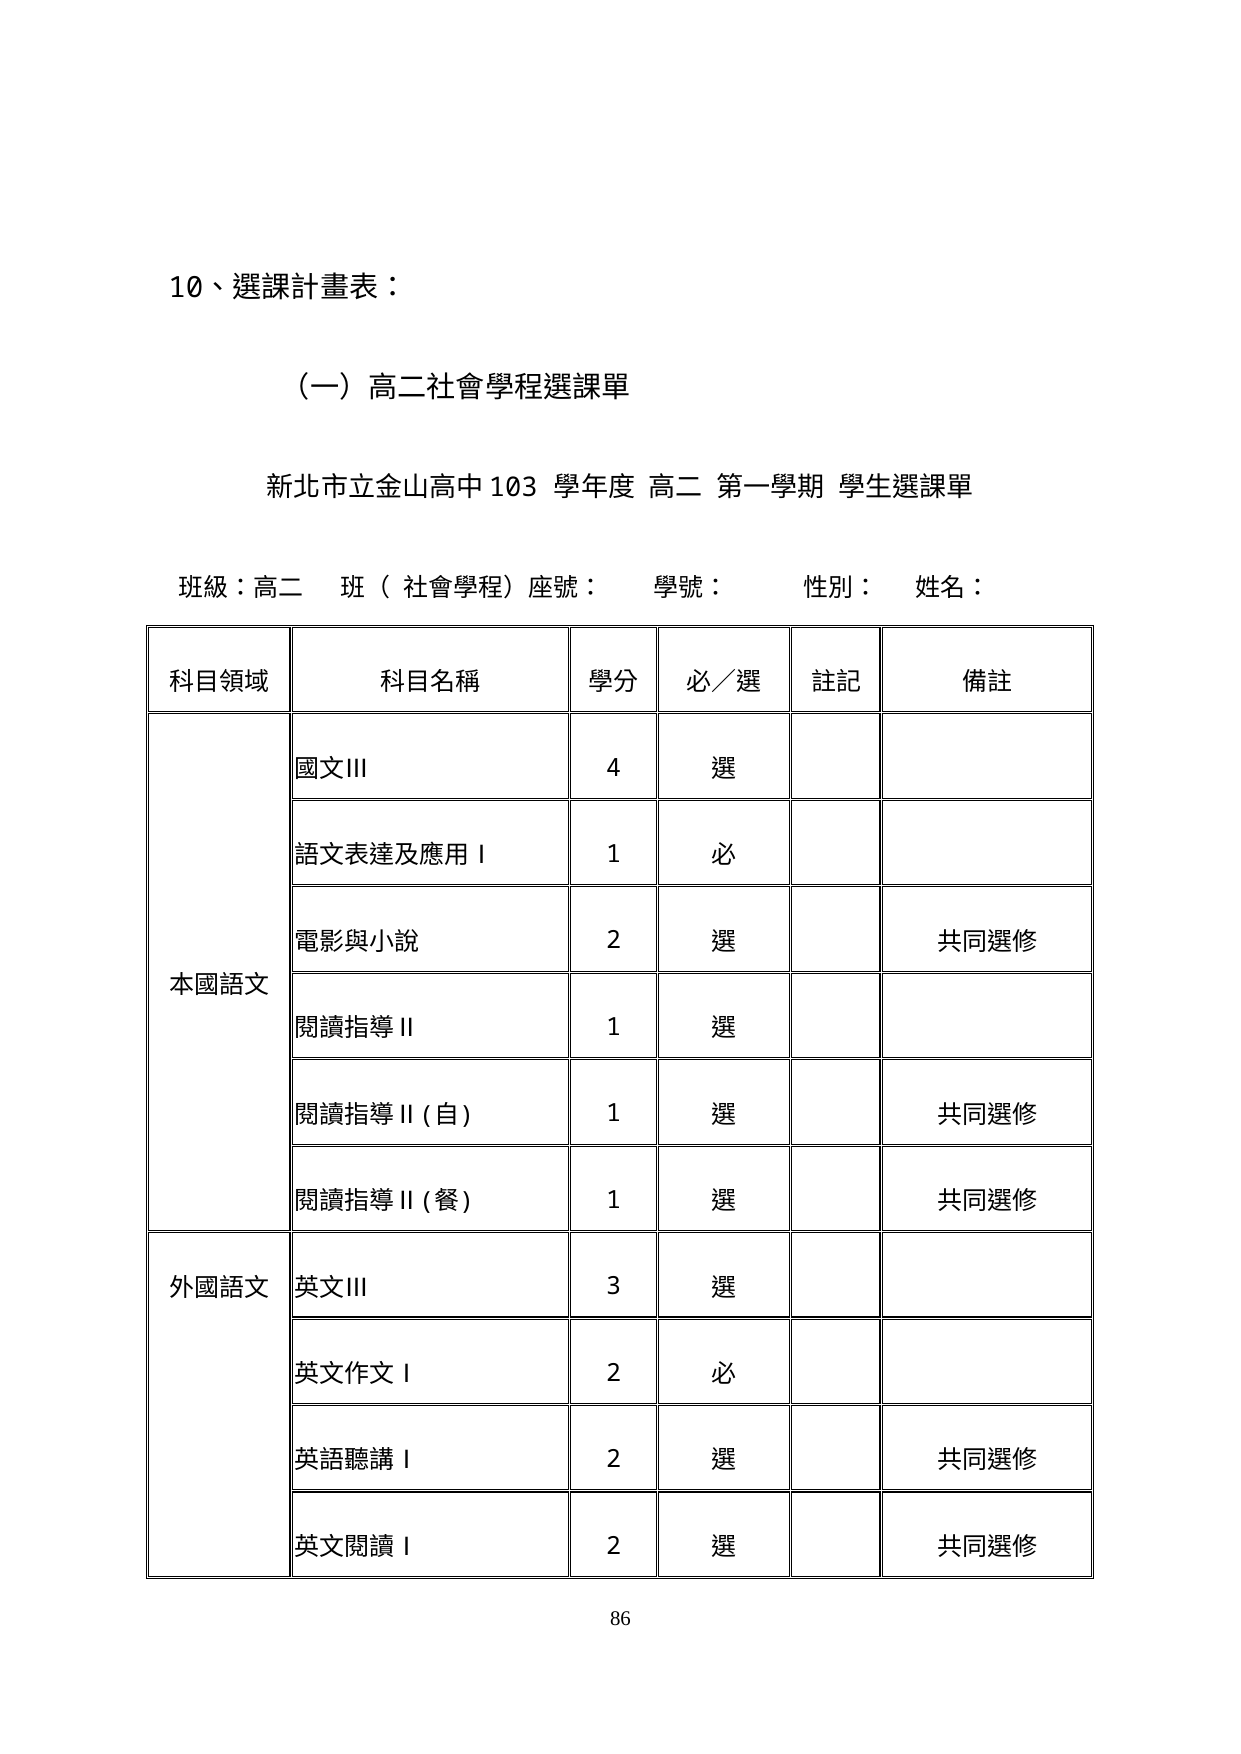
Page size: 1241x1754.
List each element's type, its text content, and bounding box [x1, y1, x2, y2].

table_cell [792, 1147, 879, 1230]
table_cell 電影與小說 [293, 887, 568, 971]
table_header 科目名稱 [293, 628, 568, 711]
table_header 註記 [792, 628, 879, 711]
table_cell [792, 1493, 879, 1576]
table_cell [883, 714, 1091, 798]
table_cell 3 [571, 1233, 656, 1316]
table_cell 必 [659, 801, 789, 884]
table_cell 選 [659, 1406, 789, 1489]
table_cell 共同選修 [883, 1147, 1091, 1230]
table_cell 選 [659, 974, 789, 1057]
table_cell 共同選修 [883, 1493, 1091, 1576]
table_cell 2 [571, 1406, 656, 1489]
table_cell [883, 974, 1091, 1057]
text 班級：高二 班（ 社會學程）座號： 學號： 性別： 姓名： [118, 543, 1122, 606]
table_cell 閱讀指導Ⅱ(自) [293, 1060, 568, 1143]
table_cell 選 [659, 714, 789, 798]
table_cell [792, 1233, 879, 1316]
table_header 學分 [571, 628, 656, 711]
table_cell 閱讀指導Ⅱ [293, 974, 568, 1057]
table_cell [792, 1320, 879, 1403]
table_cell 共同選修 [883, 887, 1091, 971]
table_cell [883, 801, 1091, 884]
table_header 科目領域 [149, 628, 289, 711]
table_cell 語文表達及應用Ⅰ [293, 801, 568, 884]
table_cell 1 [571, 1060, 656, 1143]
table_cell 選 [659, 1060, 789, 1143]
text 新北市立金山高中103 學年度 高二 第一學期 學生選課單 [118, 443, 1122, 506]
table_cell 共同選修 [883, 1406, 1091, 1489]
table_cell 選 [659, 1493, 789, 1576]
table_cell [792, 974, 879, 1057]
table_cell 英文Ⅲ [293, 1233, 568, 1316]
table_cell [792, 1406, 879, 1489]
table_cell 英文作文Ⅰ [293, 1320, 568, 1403]
table_cell [792, 714, 879, 798]
table_cell [792, 1060, 879, 1143]
table_cell 選 [659, 887, 789, 971]
table_cell [883, 1320, 1091, 1403]
table_cell 閱讀指導Ⅱ(餐) [293, 1147, 568, 1230]
table_cell 共同選修 [883, 1060, 1091, 1143]
table_cell 4 [571, 714, 656, 798]
table_cell 英文閱讀Ⅰ [293, 1493, 568, 1576]
table_cell 外國語文 [149, 1233, 289, 1576]
table_cell [792, 801, 879, 884]
table_cell 本國語文 [149, 714, 289, 1230]
table_cell [883, 1233, 1091, 1316]
table_cell 國文Ⅲ [293, 714, 568, 798]
table_cell 1 [571, 801, 656, 884]
table_cell 2 [571, 1493, 656, 1576]
table_cell 英語聽講Ⅰ [293, 1406, 568, 1489]
table_cell 2 [571, 1320, 656, 1403]
table_header 必／選 [659, 628, 789, 711]
table_cell 1 [571, 974, 656, 1057]
table_cell 選 [659, 1147, 789, 1230]
table_header 備註 [883, 628, 1091, 711]
table_cell 必 [659, 1320, 789, 1403]
text （一）高二社會學程選課單 [281, 343, 1122, 406]
table_cell 1 [571, 1147, 656, 1230]
list 選課計畫表： [168, 243, 1122, 306]
table_cell [792, 887, 879, 971]
table_cell 2 [571, 887, 656, 971]
table_cell 選 [659, 1233, 789, 1316]
